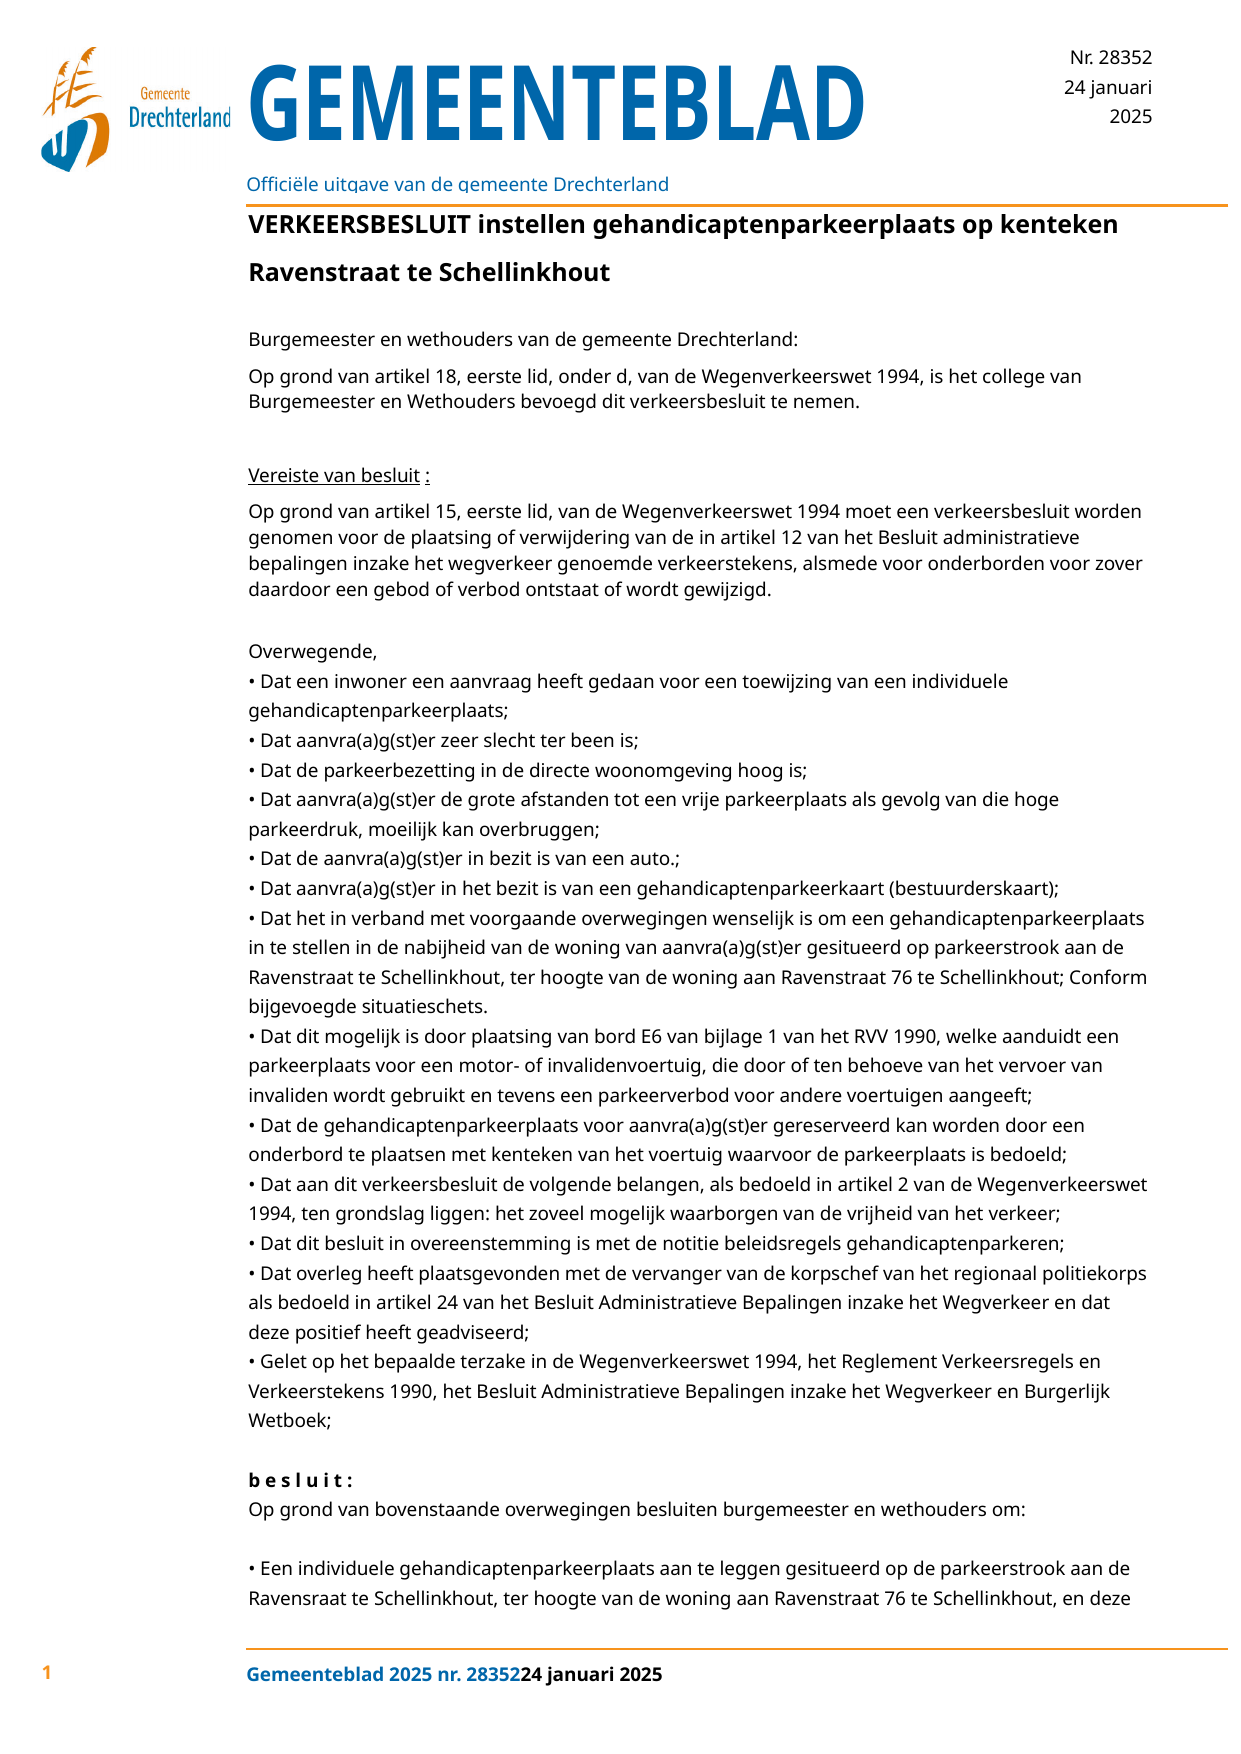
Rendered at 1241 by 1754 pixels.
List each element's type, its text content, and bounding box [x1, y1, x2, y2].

text Overwegende, [248, 638, 1152, 664]
text VERKEERSBESLUIT instellen gehandicaptenparkeerplaats op kenteken Ravenstraat te Schellinkhout [248, 207, 1152, 288]
text • Dat aanvra(a)g(st)er de grote afstanden tot een vrije parkeerplaats als gevolg van die hoge parkeerdruk, moeilijk kan overbruggen; [248, 786, 1152, 842]
text • Een individuele gehandicaptenparkeerplaats aan te leggen gesitueerd op de parkeerstrook aan de Ravensraat te Schellinkhout, ter hoogte van de woning aan Ravenstraat 76 te Schellinkhout, en deze [248, 1556, 1152, 1611]
text Op grond van artikel 15, eerste lid, van de Wegenverkeerswet 1994 moet een verkeersbesluit worden genomen voor de plaatsing of verwijdering van de in artikel 12 van het Besluit administratieve bepalingen inzake het wegverkeer genoemde verkeerstekens, alsmede voor onderborden voor zover daardoor een gebod of verbod ontstaat of wordt gewijzigd. [248, 499, 1152, 602]
text • Dat overleg heeft plaatsgevonden met de vervanger van de korpschef van het regionaal politiekorps als bedoeld in artikel 24 van het Besluit Administratieve Bepalingen inzake het Wegverkeer en dat deze positief heeft geadviseerd; [248, 1260, 1152, 1345]
text • Dat een inwoner een aanvraag heeft gedaan voor een toewijzing van een individuele gehandicaptenparkeerplaats; [248, 668, 1152, 723]
text • Dat aan dit verkeersbesluit de volgende belangen, als bedoeld in artikel 2 van de Wegenverkeerswet 1994, ten grondslag liggen: het zoveel mogelijk waarborgen van de vrijheid van het verkeer; [248, 1171, 1152, 1226]
text • Gelet op het bepaalde terzake in de Wegenverkeerswet 1994, het Reglement Verkeersregels en Verkeerstekens 1990, het Besluit Administratieve Bepalingen inzake het Wegverkeer en Burgerlijk Wetboek; [248, 1348, 1152, 1433]
text b e s l u i t : [248, 1467, 1152, 1493]
text • Dat de gehandicaptenparkeerplaats voor aanvra(a)g(st)er gereserveerd kan worden door een onderbord te plaatsen met kenteken van het voertuig waarvoor de parkeerplaats is bedoeld; [248, 1112, 1152, 1167]
picture [41, 158, 64, 172]
text • Dat aanvra(a)g(st)er zeer slecht ter been is; [248, 727, 1152, 753]
text Vereiste van besluit : [248, 462, 1152, 488]
text • Dat de aanvra(a)g(st)er in bezit is van een auto.; [248, 846, 1152, 871]
text • Dat dit besluit in overeenstemming is met de notitie beleidsregels gehandicaptenparkeren; [248, 1230, 1152, 1256]
text • Dat aanvra(a)g(st)er in het bezit is van een gehandicaptenparkeerkaart (bestuurderskaart); [248, 875, 1152, 901]
text Burgemeester en wethouders van de gemeente Drechterland: [248, 326, 1152, 352]
text Op grond van bovenstaande overwegingen besluiten burgemeester en wethouders om: [248, 1496, 1152, 1522]
text • Dat dit mogelijk is door plaatsing van bord E6 van bijlage 1 van het RVV 1990, welke aanduidt een parkeerplaats voor een motor- of invalidenvoertuig, die door of ten behoeve van het vervoer van invaliden wordt gebruikt en tevens een parkeerverbod voor andere voertuigen aangeeft; [248, 1023, 1152, 1108]
picture [226, 115, 231, 124]
text • Dat het in verband met voorgaande overwegingen wenselijk is om een gehandicaptenparkeerplaats in te stellen in de nabijheid van de woning van aanvra(a)g(st)er gesitueerd op parkeerstrook aan de Ravenstraat te Schellinkhout, ter hoogte van de woning aan Ravenstraat 76 te Schellinkhout; Conform bijgevoegde situatieschets. [248, 905, 1152, 1019]
text Op grond van artikel 18, eerste lid, onder d, van de Wegenverkeerswet 1994, is het college van Burgemeester en Wethouders bevoegd dit verkeersbesluit te nemen. [248, 363, 1152, 414]
picture [41, 47, 231, 172]
text • Dat de parkeerbezetting in de directe woonomgeving hoog is; [248, 757, 1152, 783]
